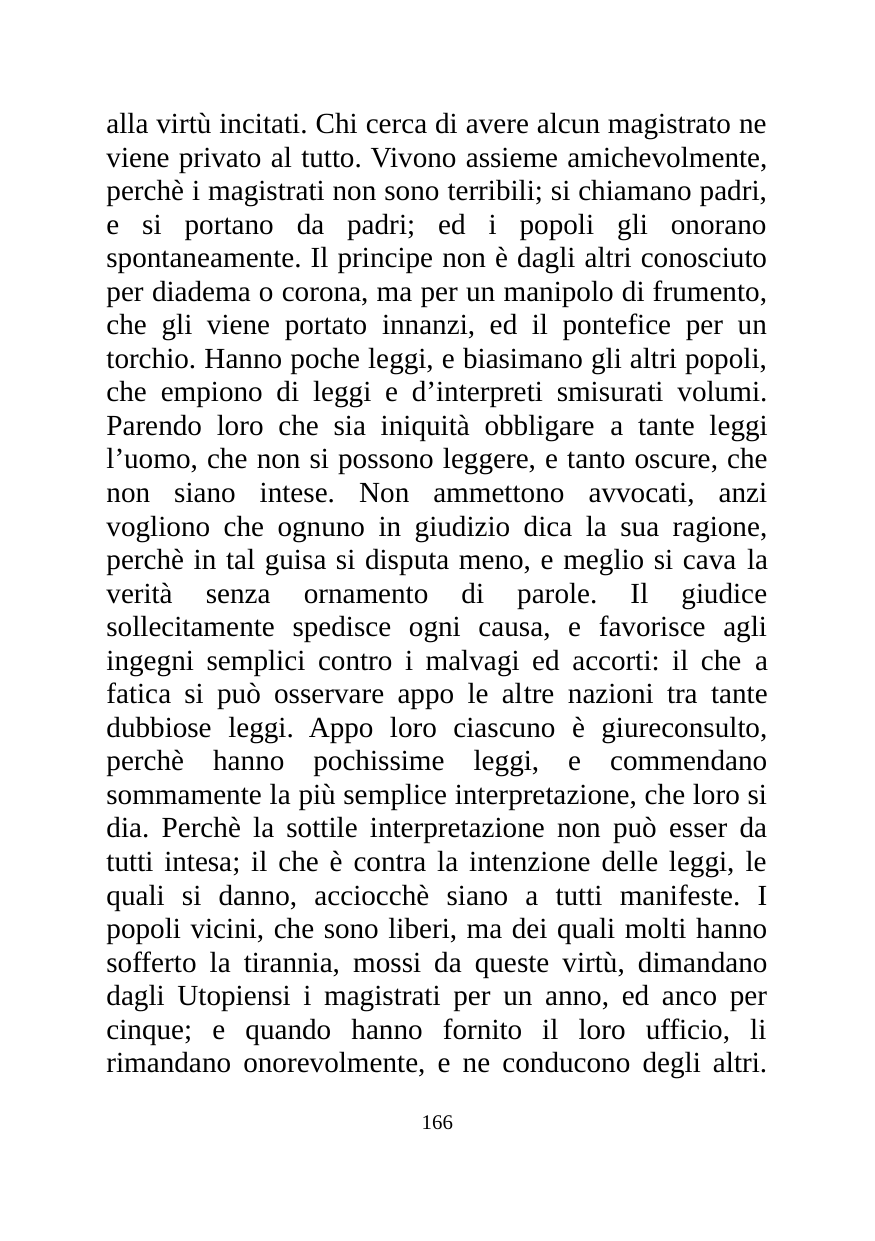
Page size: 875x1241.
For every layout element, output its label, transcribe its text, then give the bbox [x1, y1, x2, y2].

text alla virtù incitati. Chi cerca di avere alcun magistrato ne viene privato al tutto. Vivono assieme amichevolmente, perchè i magistrati non sono terribili; si chiamano padri, e si portano da padri; ed i popoli gli onorano spontaneamente. Il principe non è dagli altri conosciuto per diadema o corona, ma per un manipolo di frumento, che gli viene portato innanzi, ed il pontefice per un torchio. Hanno poche leggi, e biasimano gli altri popoli, che empiono di leggi e d’interpreti smisurati volumi. Parendo loro che sia iniquità obbligare a tante leggi l’uomo, che non si possono leggere, e tanto oscure, che non siano intese. Non ammettono avvocati, anzi vogliono che ognuno in giudizio dica la sua ragione, perchè in tal guisa si disputa meno, e meglio si cava la verità senza ornamento di parole. Il giudice sollecitamente spedisce ogni causa, e favorisce agli ingegni semplici contro i malvagi ed accorti: il che a fatica si può osservare appo le altre nazioni tra tante dubbiose leggi. Appo loro ciascuno è giureconsulto, perchè hanno pochissime leggi, e commendano sommamente la più semplice interpretazione, che loro si dia. Perchè la sottile interpretazione non può esser da tutti intesa; il che è contra la intenzione delle leggi, le quali si danno, acciocchè siano a tutti manifeste. I popoli vicini, che sono liberi, ma dei quali molti hanno sofferto la tirannia, mossi da queste virtù, dimandano dagli Utopiensi i magistrati per un anno, ed anco per cinque; e quando hanno fornito il loro ufficio, li rimandano onorevolmente, e ne conducono degli altri. [106, 106, 768, 1079]
